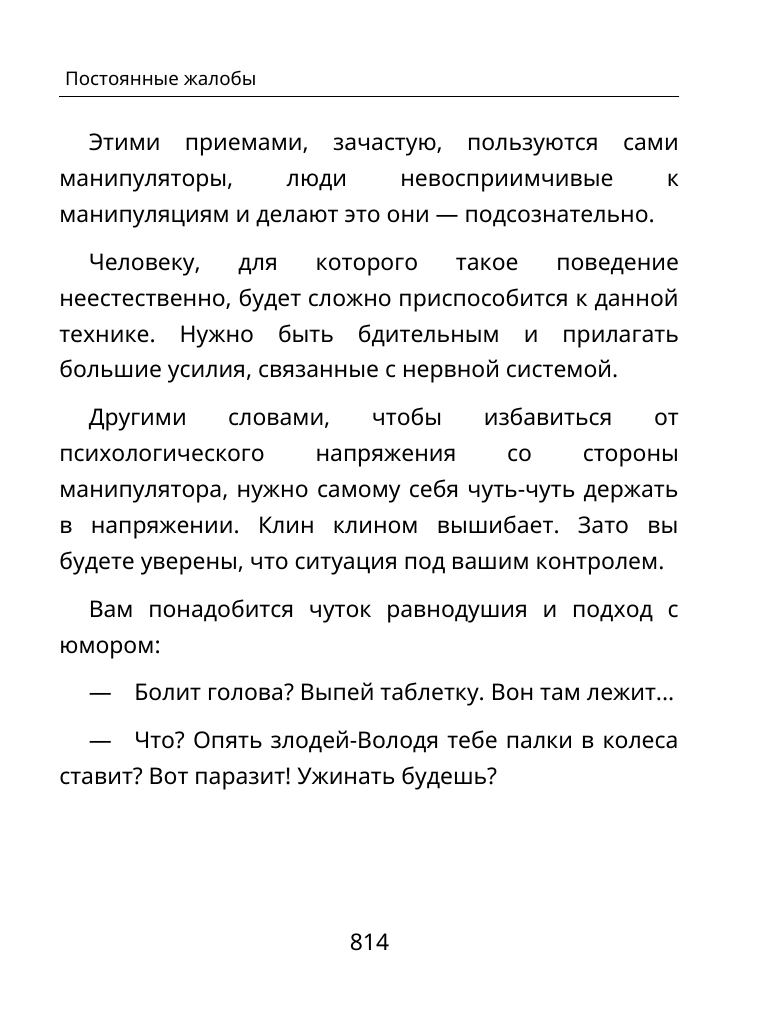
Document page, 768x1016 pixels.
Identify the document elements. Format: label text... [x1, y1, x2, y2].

list Что? Опять злодей-Володя тебе палки в колеса ставит? Вот паразит! Ужинать будешь? [59, 724, 679, 791]
text Другими словами, чтобы избавиться от психологического напряжения со стороны манипулятора, нужно самому себя чуть-чуть держать в напряжении. Клин клином вышибает. Зато вы будете уверены, что ситуация под вашим контролем. [59, 401, 679, 576]
list Болит голова? Выпей таблетку. Вон там лежит... [59, 676, 679, 707]
text Вам понадобится чуток равнодушия и подход с юмором: [59, 593, 679, 660]
text Этими приемами, зачастую, пользуются сами манипуляторы, люди невосприимчивые к манипуляциям и делают это они — подсознательно. [59, 126, 679, 229]
text Человеку, для которого такое поведение неестественно, будет сложно приспособится к данной технике. Нужно быть бдительным и прилагать большие усилия, связанные с нервной системой. [59, 246, 679, 385]
